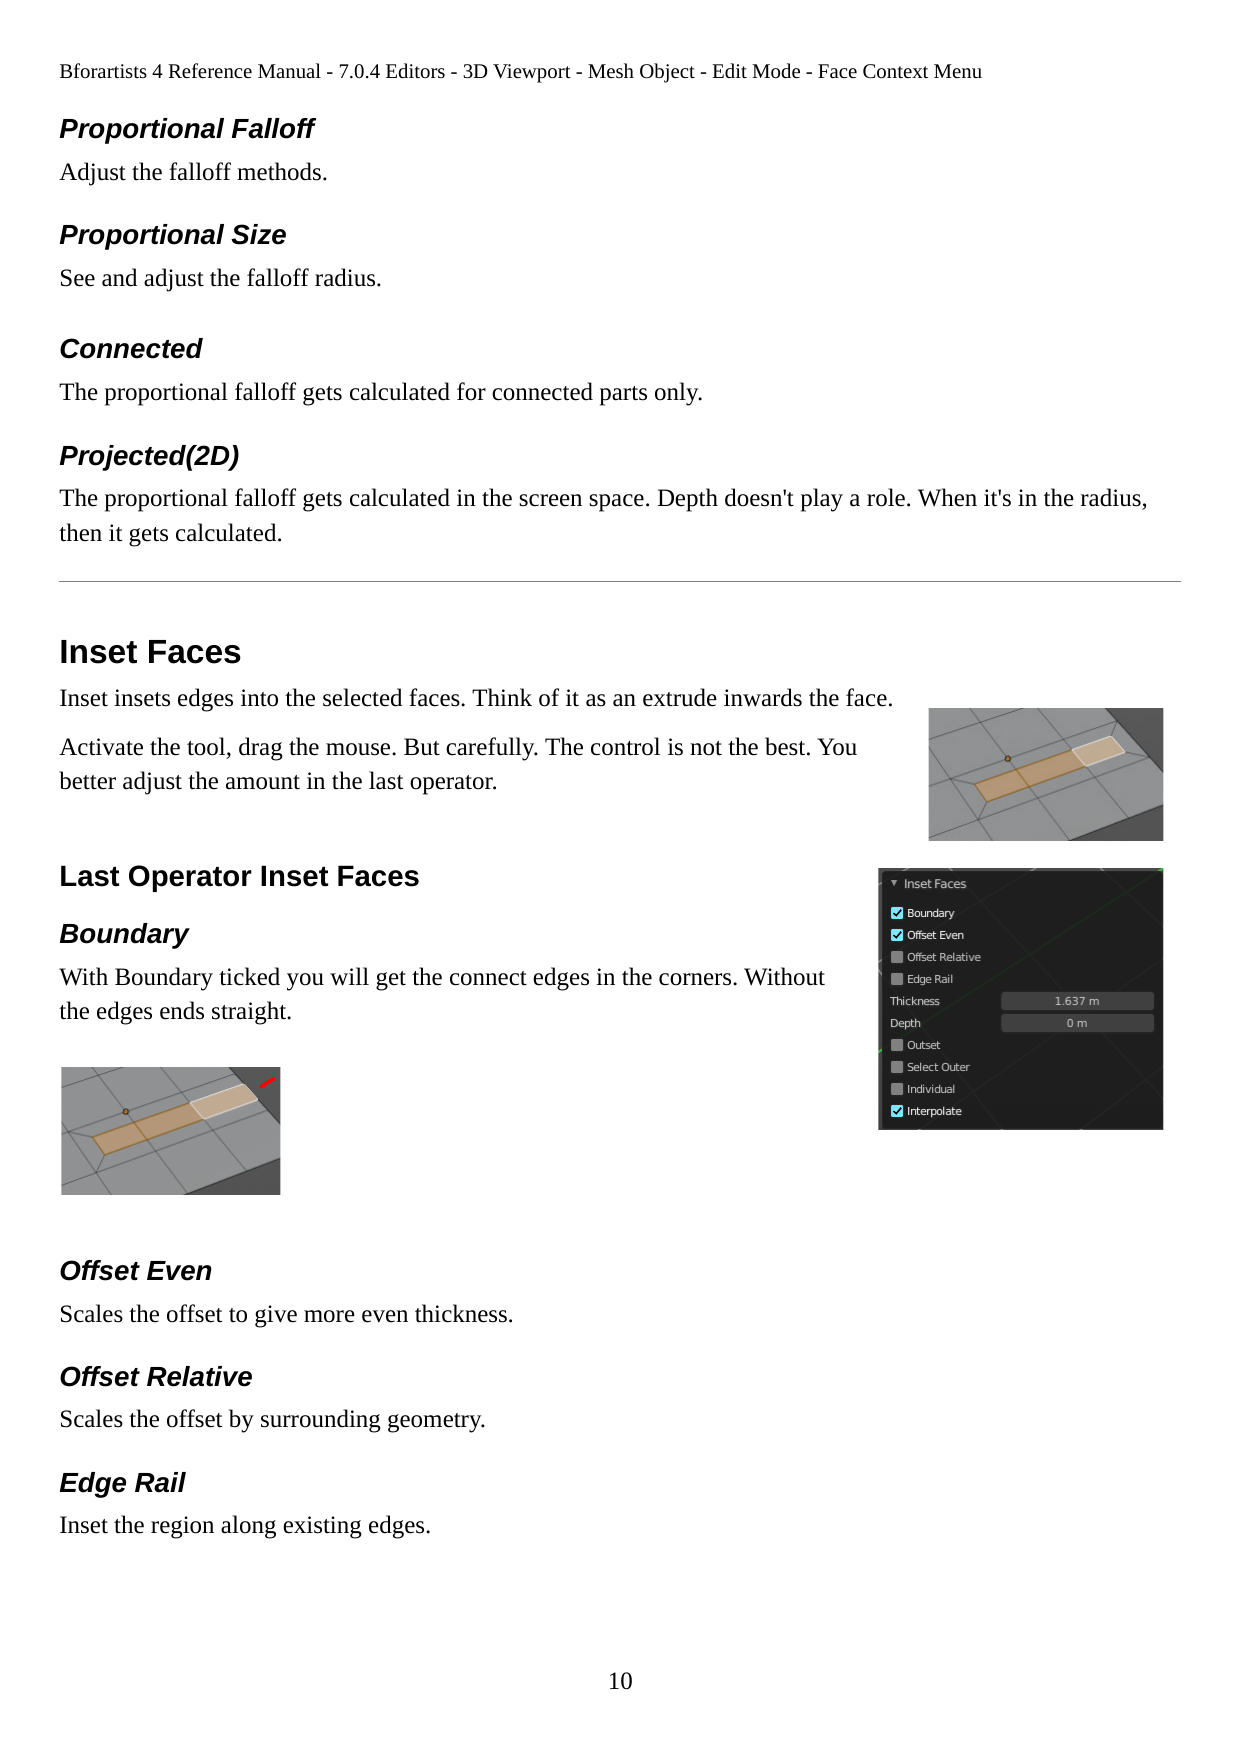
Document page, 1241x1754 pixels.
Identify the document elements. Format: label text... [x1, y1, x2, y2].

text See and adjust the falloff radius. [59, 263, 1181, 292]
picture [928, 708, 1164, 841]
text Scales the offset to give more even thickness. [59, 1299, 1181, 1327]
picture [878, 868, 1164, 1130]
subtitle Offset Even [59, 1254, 1181, 1286]
subtitle Proportional Falloff [59, 113, 1181, 144]
subtitle Boundary [59, 918, 878, 949]
picture [61, 1067, 281, 1195]
subtitle [1164, 918, 1181, 949]
text Scales the offset by surrounding geometry. [59, 1404, 1181, 1433]
subtitle Offset Relative [59, 1360, 1181, 1392]
subtitle Last Operator Inset Faces [59, 859, 1181, 893]
text With Boundary ticked you will get the connect edges in the corners. Without the edges ends straight. [59, 962, 878, 1025]
text Inset insets edges into the selected faces. Think of it as an extrude inwards the face. [59, 683, 1181, 712]
text The proportional falloff gets calculated in the screen space. Depth doesn't play a role. When it's in the radius, then it gets calculated. [59, 483, 1181, 546]
subtitle Proportional Size [59, 218, 1181, 250]
text Activate the tool, drag the mouse. But carefully. The control is not the best. You better adjust the amount in the last operator. [59, 732, 928, 795]
subtitle Inset Faces [59, 632, 1181, 670]
subtitle Connected [59, 333, 1181, 365]
text Inset the region along existing edges. [59, 1511, 1181, 1539]
subtitle Edge Rail [59, 1466, 1181, 1498]
subtitle Projected(2D) [59, 439, 1181, 471]
text The proportional falloff gets calculated for connected parts only. [59, 377, 1181, 406]
text Adjust the falloff methods. [59, 157, 1181, 186]
